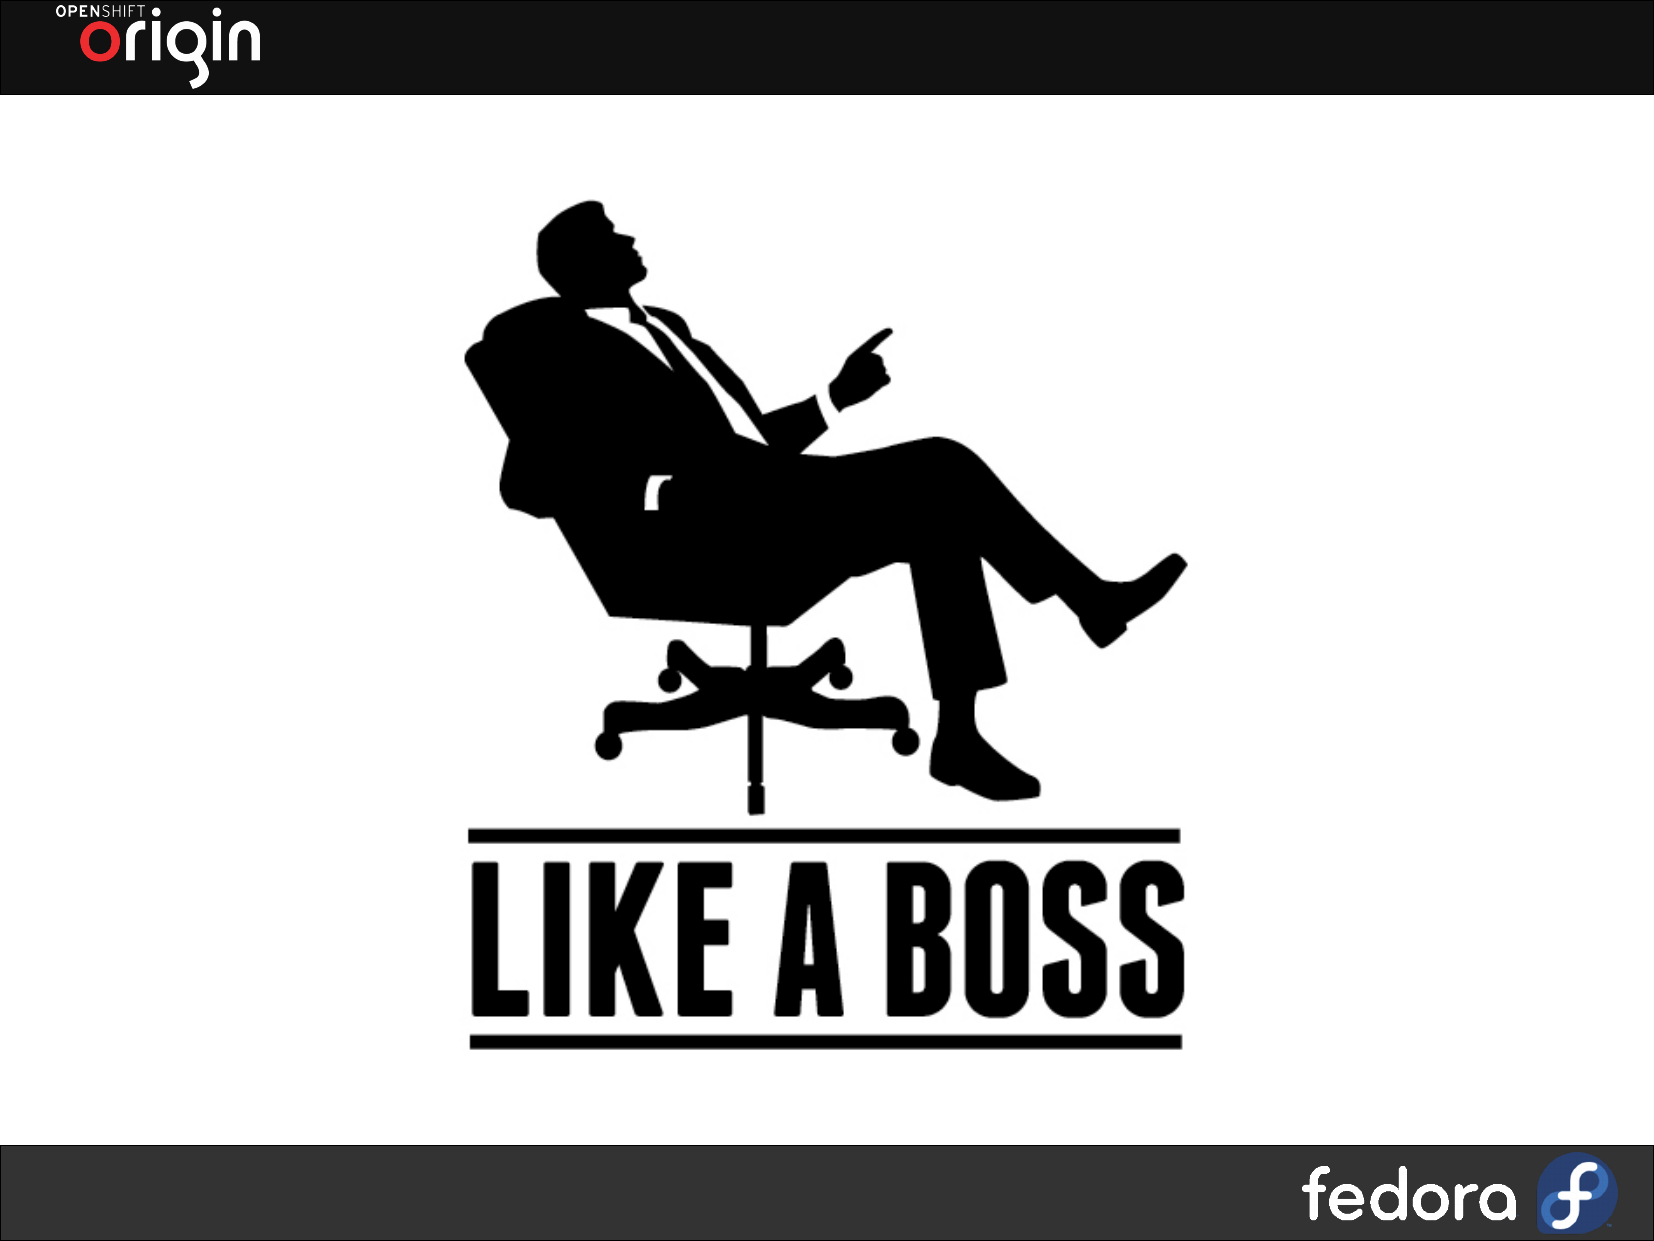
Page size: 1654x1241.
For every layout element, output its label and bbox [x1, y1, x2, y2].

picture [56, 5, 260, 89]
picture [390, 184, 1263, 1057]
picture [1299, 1151, 1619, 1235]
